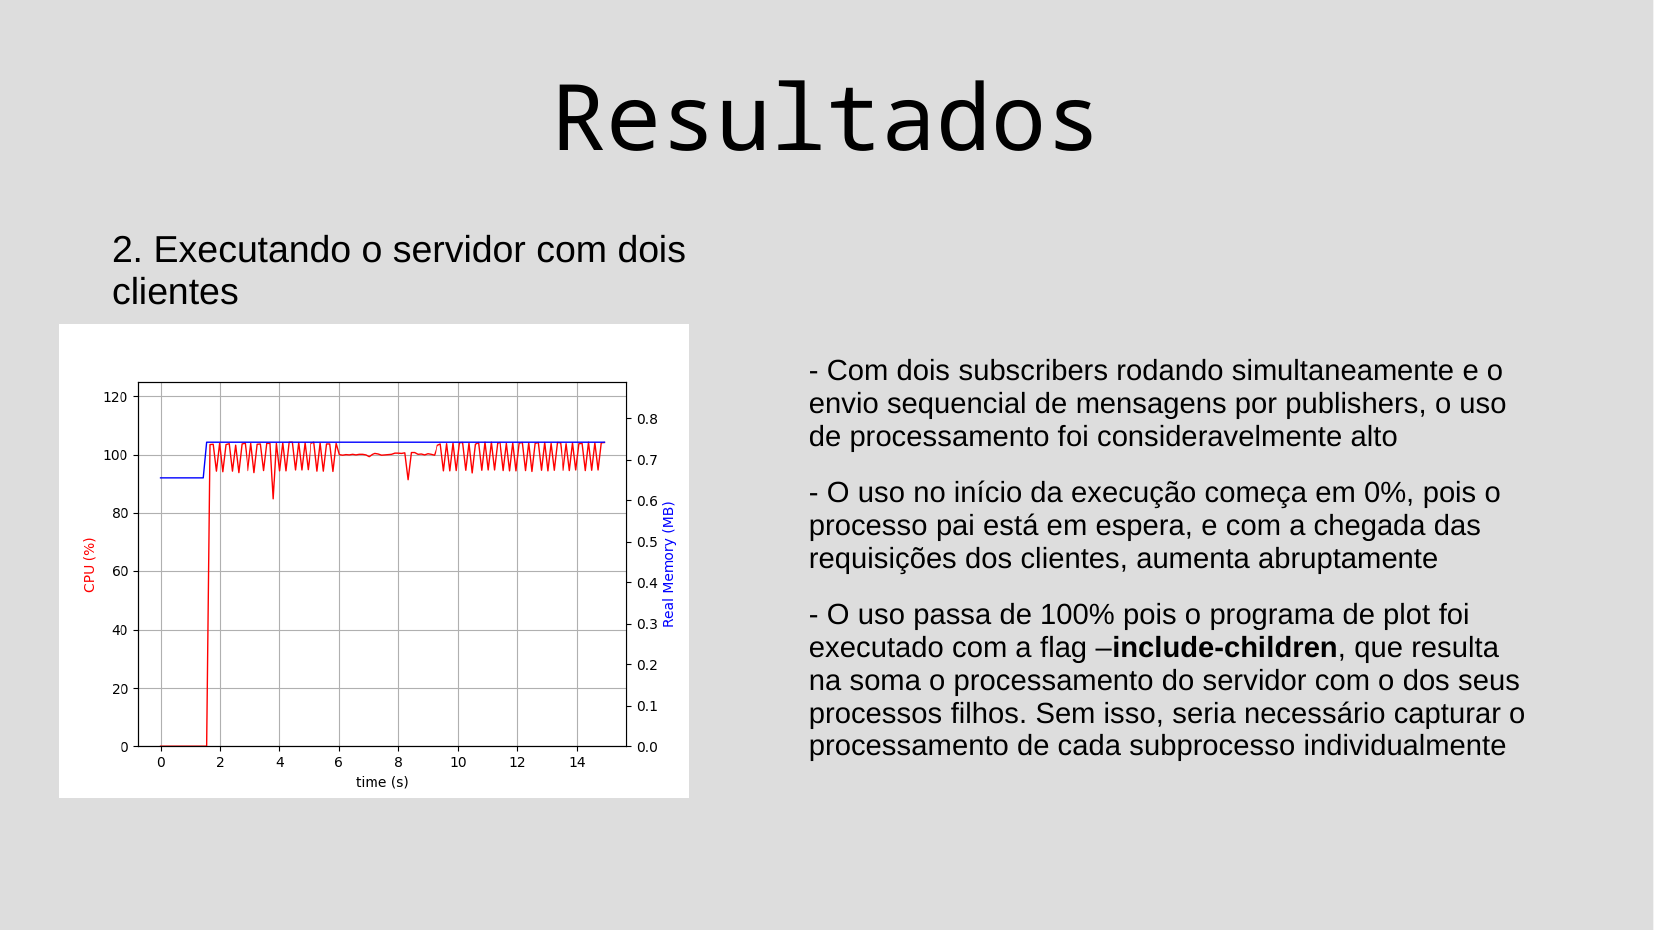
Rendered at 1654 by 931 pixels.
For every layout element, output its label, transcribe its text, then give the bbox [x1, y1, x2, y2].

picture [59, 324, 689, 798]
title Resultados [82, 37, 1571, 193]
list 2. Executando o servidor com dois clientes [41, 228, 768, 768]
list - Com dois subscribers rodando simultaneamente e o envio sequencial de mensagens por publishers, o uso de processamento foi consideravelmente alto - O uso no início da execução começa em 0%, pois o processo pai está em espera, e com a chegada das requisições dos clientes, aumenta abruptamente - O uso passa de 100% pois o programa de plot foi executado com a flag –include-children, que resulta na soma o processamento do servidor com o dos seus processos filhos. Sem isso, seria necessário capturar o processamento de cada subprocesso individualmente [808, 354, 1536, 894]
